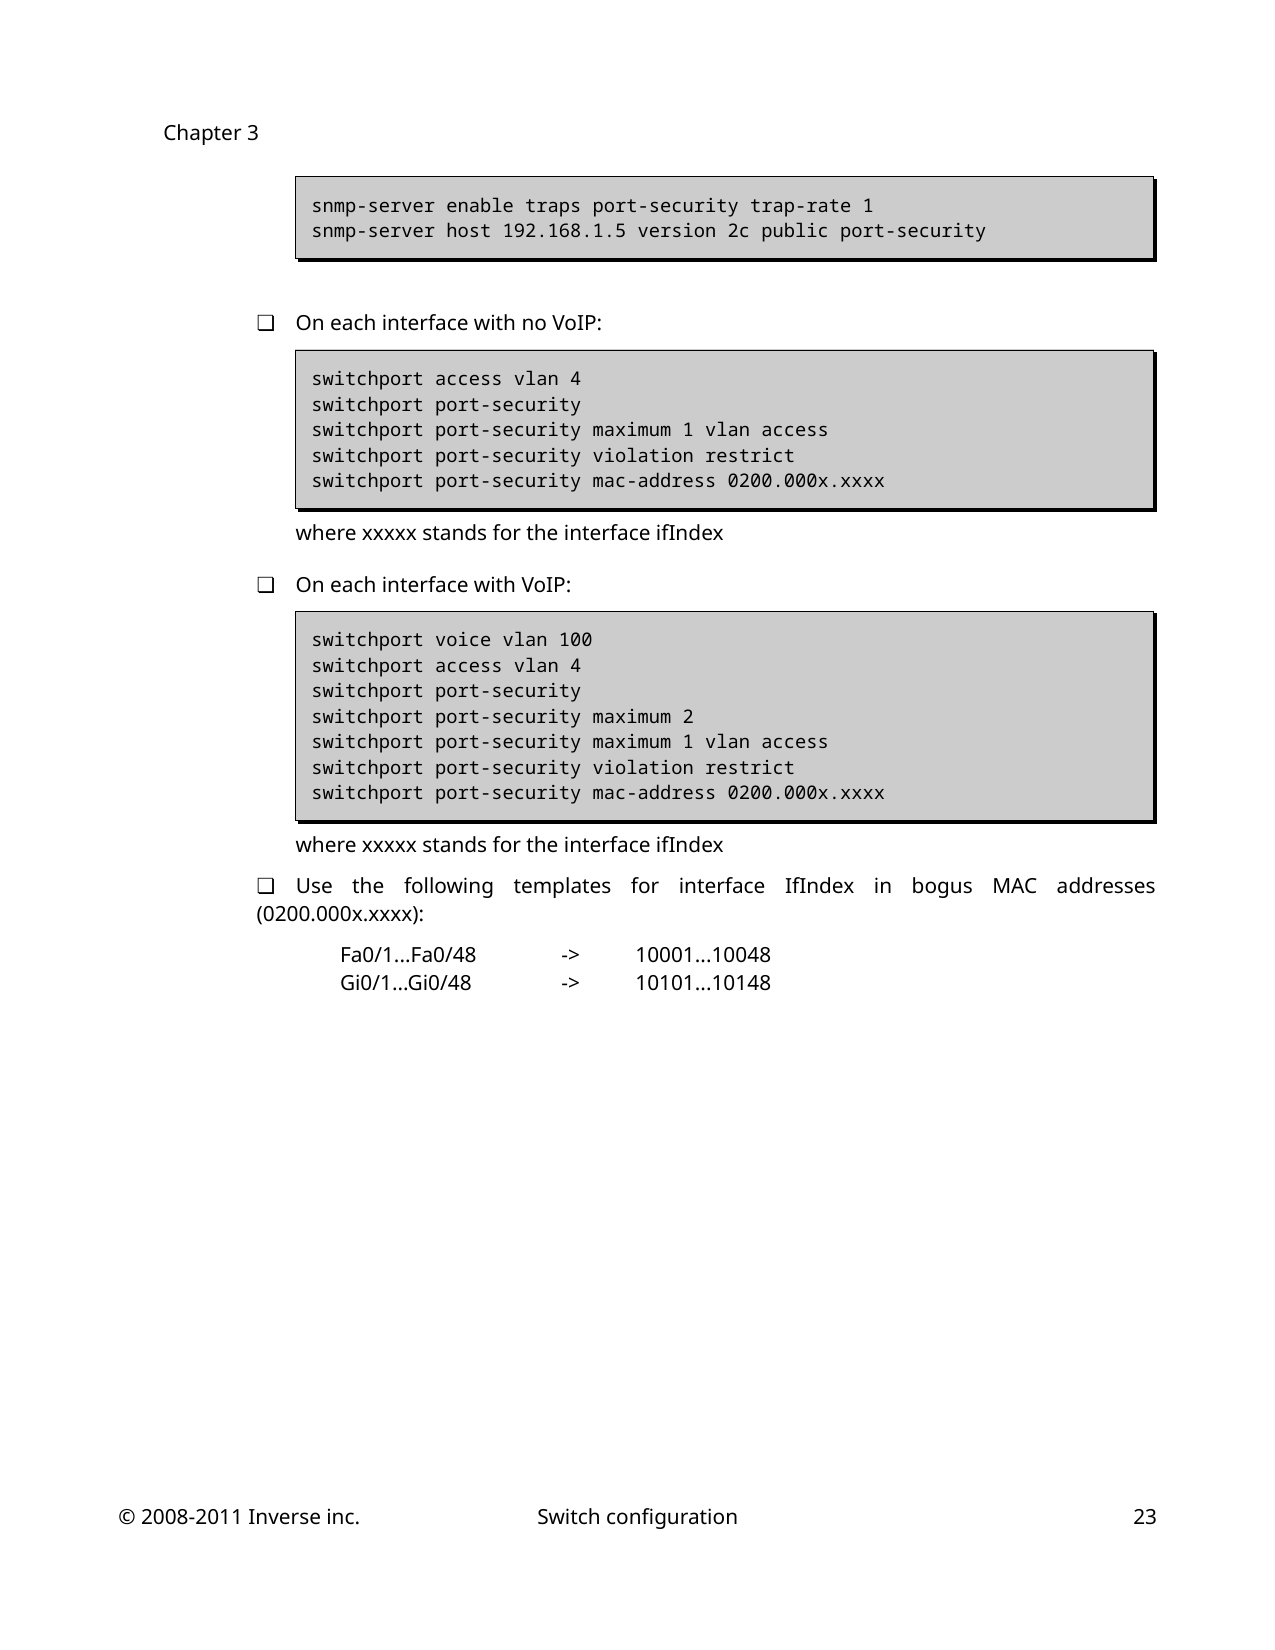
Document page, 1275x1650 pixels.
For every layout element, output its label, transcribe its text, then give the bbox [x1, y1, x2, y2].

text where xxxxx stands for the interface ifIndex [295, 518, 1157, 546]
text snmp-server enable traps port-security trap-rate 1 snmp-server host 192.168.1.5 version 2c public port-security [296, 177, 1153, 258]
text switchport voice vlan 100 switchport access vlan 4 switchport port-security switchport port-security maximum 2 switchport port-security maximum 1 vlan access switchport port-security violation restrict switchport port-security mac-address 0200.000x.xxxx [296, 612, 1153, 820]
list ❏ Use the following templates for interface IfIndex in bogus MAC addresses (0200.000x.xxxx): [256, 871, 1157, 928]
list ❏ On each interface with VoIP: [256, 570, 1157, 598]
text where xxxxx stands for the interface ifIndex [295, 830, 1157, 858]
list Fa0/1...Fa0/48 -> 10001...10048 Gi0/1...Gi0/48 -> 10101...10148 [302, 940, 1157, 997]
list ❏ On each interface with no VoIP: [256, 308, 1157, 337]
text switchport access vlan 4 switchport port-security switchport port-security maximum 1 vlan access switchport port-security violation restrict switchport port-security mac-address 0200.000x.xxxx [296, 351, 1153, 508]
